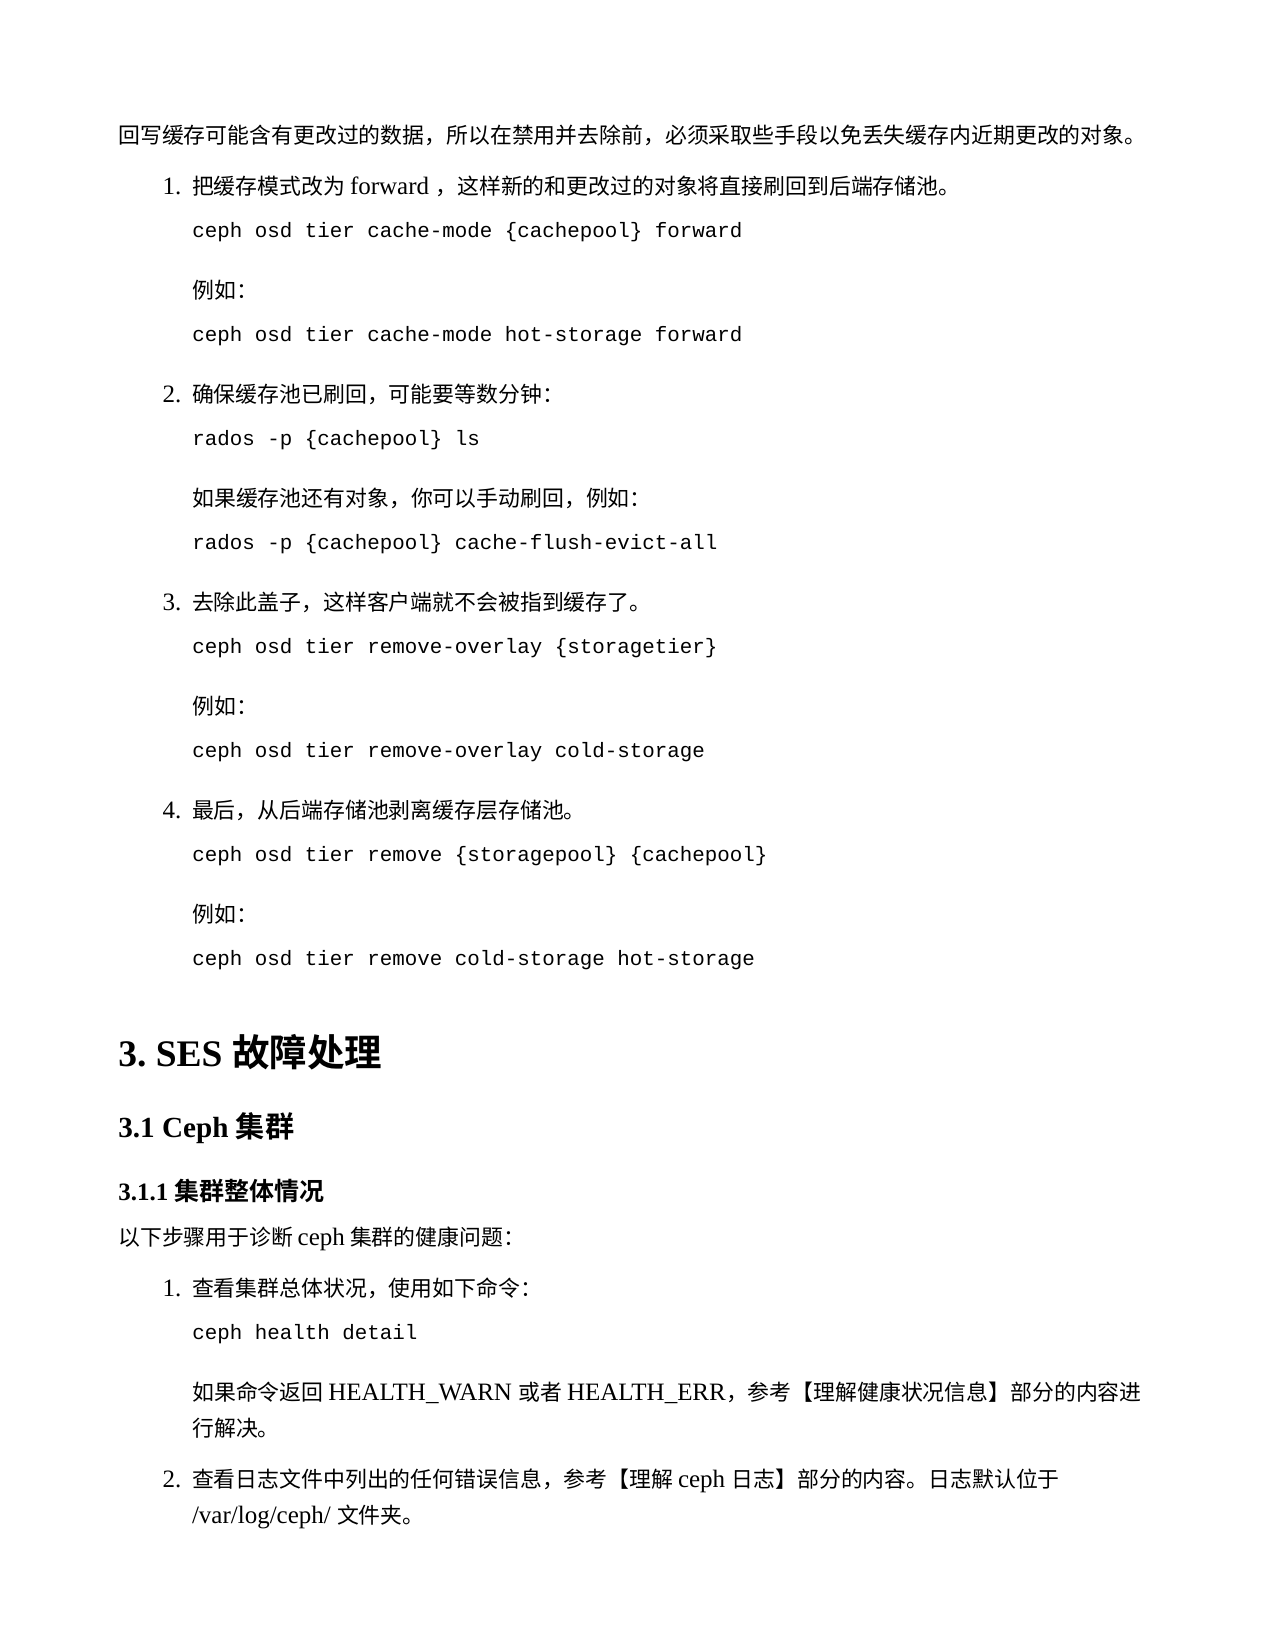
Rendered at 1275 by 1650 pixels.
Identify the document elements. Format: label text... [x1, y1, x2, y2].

text ceph osd tier cache-mode hot-storage forward [118, 324, 1157, 348]
text ceph osd tier remove-overlay cold-storage [118, 740, 1157, 764]
text ceph osd tier remove cold-storage hot-storage [118, 948, 1157, 972]
text rados -p {cachepool} cache-flush-evict-all [118, 532, 1157, 556]
text 例如： [118, 689, 1157, 721]
text 例如： [118, 897, 1157, 929]
list 最后，从后端存储池剥离缓存层存储池。 [162, 793, 1157, 825]
text 如果命令返回 HEALTH_WARN 或者 HEALTH_ERR，参考【理解健康状况信息】部分的内容进 行解决。 [118, 1375, 1157, 1443]
subtitle 3.1.1 集群整体情况 [118, 1171, 1157, 1207]
text ceph osd tier remove-overlay {storagetier} [118, 636, 1157, 660]
list 查看集群总体状况，使用如下命令： [162, 1271, 1157, 1302]
list 把缓存模式改为 forward ，这样新的和更改过的对象将直接刷回到后端存储池。 [162, 169, 1157, 201]
subtitle 3. SES 故障处理 [118, 1022, 1157, 1077]
text rados -p {cachepool} ls [118, 428, 1157, 452]
text ceph osd tier remove {storagepool} {cachepool} [118, 844, 1157, 868]
text 以下步骤用于诊断ceph集群的健康问题： [118, 1220, 1157, 1251]
list 确保缓存池已刷回，可能要等数分钟： [162, 377, 1157, 409]
list 查看日志文件中列出的任何错误信息，参考【理解 ceph 日志】部分的内容。日志默认位于 /var/log/ceph/ 文件夹。 [162, 1462, 1157, 1530]
subtitle 3.1 Ceph 集群 [118, 1104, 1157, 1146]
text ceph health detail [118, 1322, 1157, 1345]
text 例如： [118, 273, 1157, 305]
text 回写缓存可能含有更改过的数据，所以在禁用并去除前，必须采取些手段以免丢失缓存内近期更改的对象。 [118, 118, 1157, 150]
text ceph osd tier cache-mode {cachepool} forward [118, 220, 1157, 244]
list 去除此盖子，这样客户端就不会被指到缓存了。 [162, 585, 1157, 617]
text 如果缓存池还有对象，你可以手动刷回，例如： [118, 481, 1157, 513]
